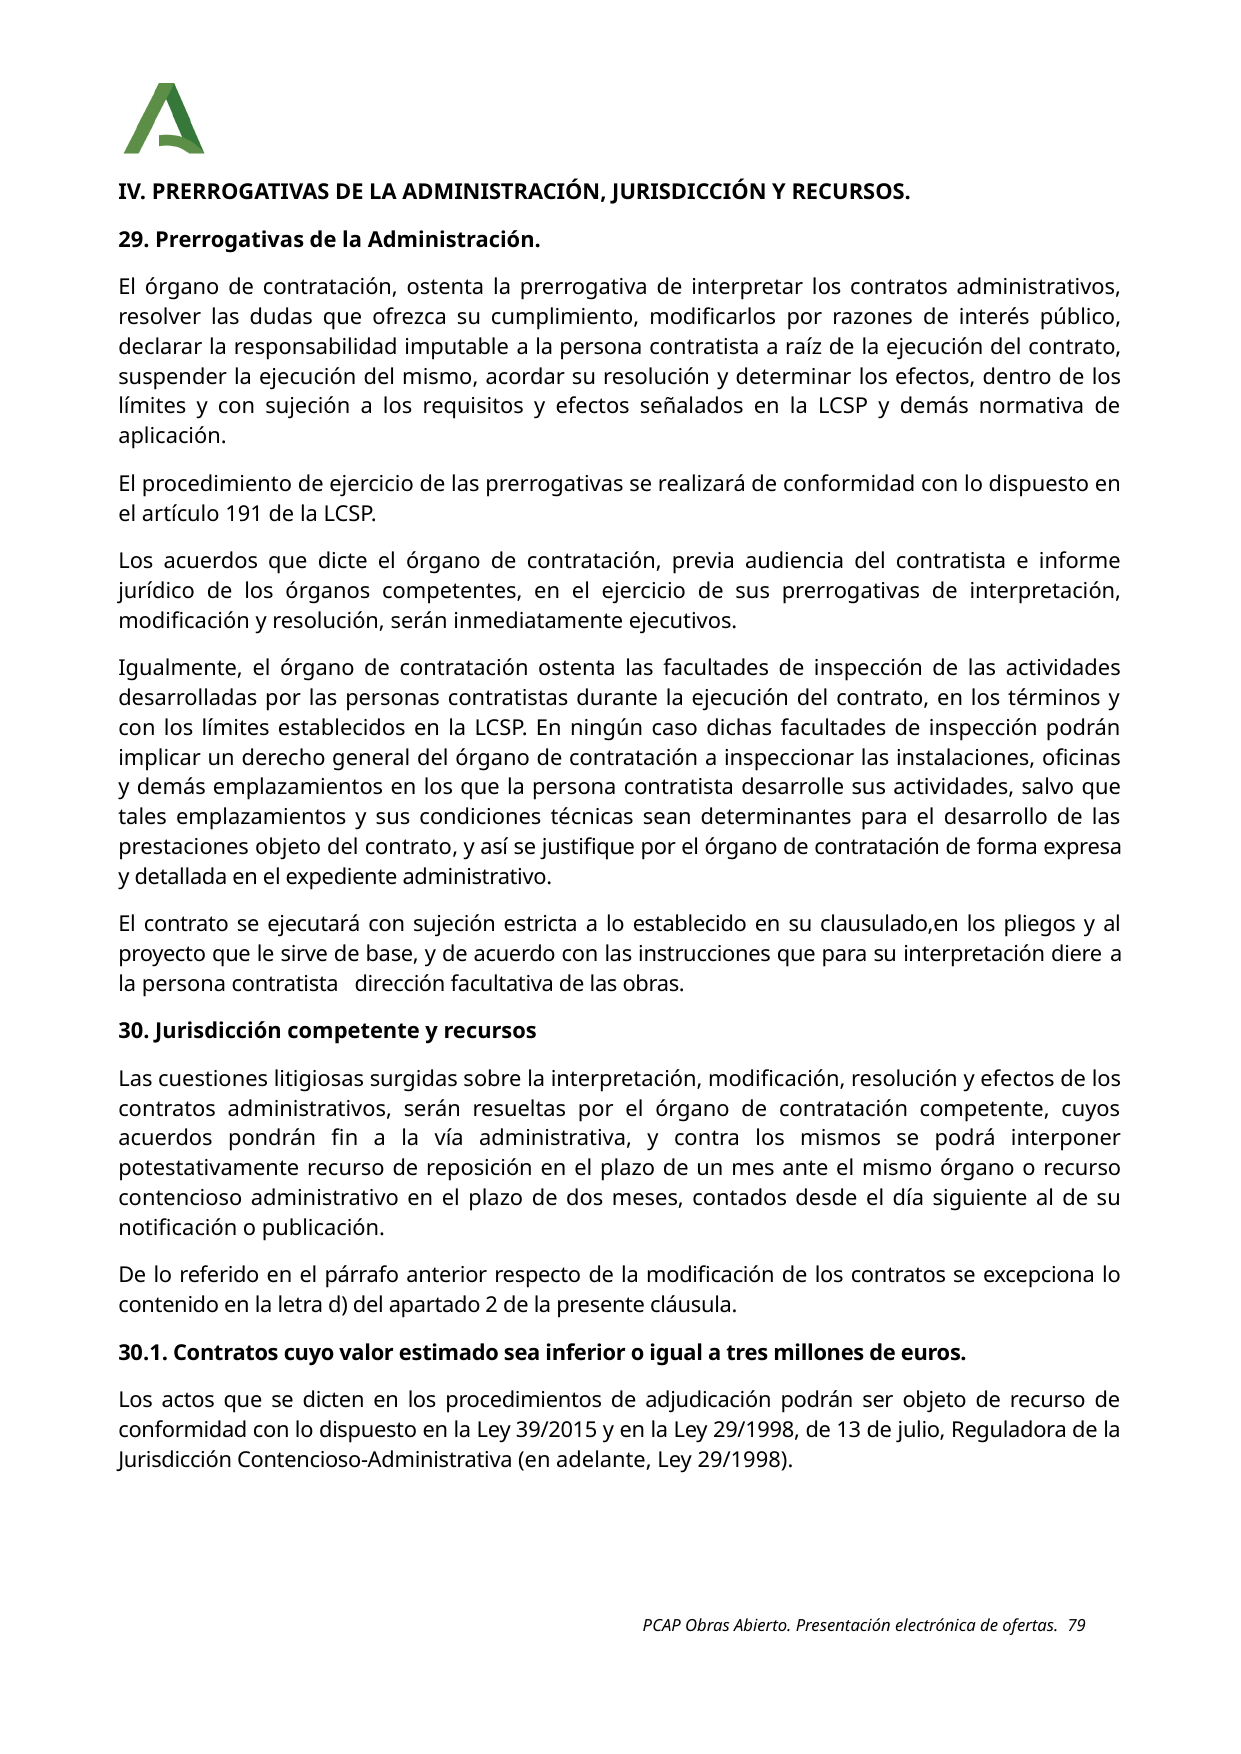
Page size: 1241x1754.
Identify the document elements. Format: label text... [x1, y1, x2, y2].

text El órgano de contratación, ostenta la prerrogativa de interpretar los contratos administrativos, resolver las dudas que ofrezca su cumplimiento, modificarlos por razones de interés público, declarar la responsabilidad imputable a la persona contratista a raíz de la ejecución del contrato, suspender la ejecución del mismo, acordar su resolución y determinar los efectos, dentro de los límites y con sujeción a los requisitos y efectos señalados en la LCSP y demás normativa de aplicación. [118, 271, 1122, 450]
text El contrato se ejecutará con sujeción estricta a lo establecido en su clausulado,en los pliegos y al proyecto que le sirve de base, y de acuerdo con las instrucciones que para su interpretación diere a la persona contratista dirección facultativa de las obras. [118, 908, 1122, 998]
text Las cuestiones litigiosas surgidas sobre la interpretación, modificación, resolución y efectos de los contratos administrativos, serán resueltas por el órgano de contratación competente, cuyos acuerdos pondrán fin a la vía administrativa, y contra los mismos se podrá interponer potestativamente recurso de reposición en el plazo de un mes ante el mismo órgano o recurso contencioso administrativo en el plazo de dos meses, contados desde el día siguiente al de su notificación o publicación. [118, 1063, 1122, 1242]
text El procedimiento de ejercicio de las prerrogativas se realizará de conformidad con lo dispuesto en el artículo 191 de la LCSP. [118, 468, 1122, 527]
subtitle 30. Jurisdicción competente y recursos [118, 1015, 1122, 1045]
picture [119, 78, 209, 158]
subtitle 30.1. Contratos cuyo valor estimado sea inferior o igual a tres millones de euros. [118, 1337, 1122, 1366]
subtitle IV. PRERROGATIVAS DE LA ADMINISTRACIÓN, JURISDICCIÓN Y RECURSOS. [118, 176, 1122, 206]
subtitle 29. Prerrogativas de la Administración. [118, 224, 1122, 254]
text Los actos que se dicten en los procedimientos de adjudicación podrán ser objeto de recurso de conformidad con lo dispuesto en la Ley 39/2015 y en la Ley 29/1998, de 13 de julio, Reguladora de la Jurisdicción Contencioso-Administrativa (en adelante, Ley 29/1998). [118, 1384, 1122, 1473]
text Igualmente, el órgano de contratación ostenta las facultades de inspección de las actividades desarrolladas por las personas contratistas durante la ejecución del contrato, en los términos y con los límites establecidos en la LCSP. En ningún caso dichas facultades de inspección podrán implicar un derecho general del órgano de contratación a inspeccionar las instalaciones, oficinas y demás emplazamientos en los que la persona contratista desarrolle sus actividades, salvo que tales emplazamientos y sus condiciones técnicas sean determinantes para el desarrollo de las prestaciones objeto del contrato, y así se justifique por el órgano de contratación de forma expresa y detallada en el expediente administrativo. [118, 652, 1122, 891]
text Los acuerdos que dicte el órgano de contratación, previa audiencia del contratista e informe jurídico de los órganos competentes, en el ejercicio de sus prerrogativas de interpretación, modificación y resolución, serán inmediatamente ejecutivos. [118, 545, 1122, 634]
text De lo referido en el párrafo anterior respecto de la modificación de los contratos se excepciona lo contenido en la letra d) del apartado 2 de la presente cláusula. [118, 1259, 1122, 1319]
